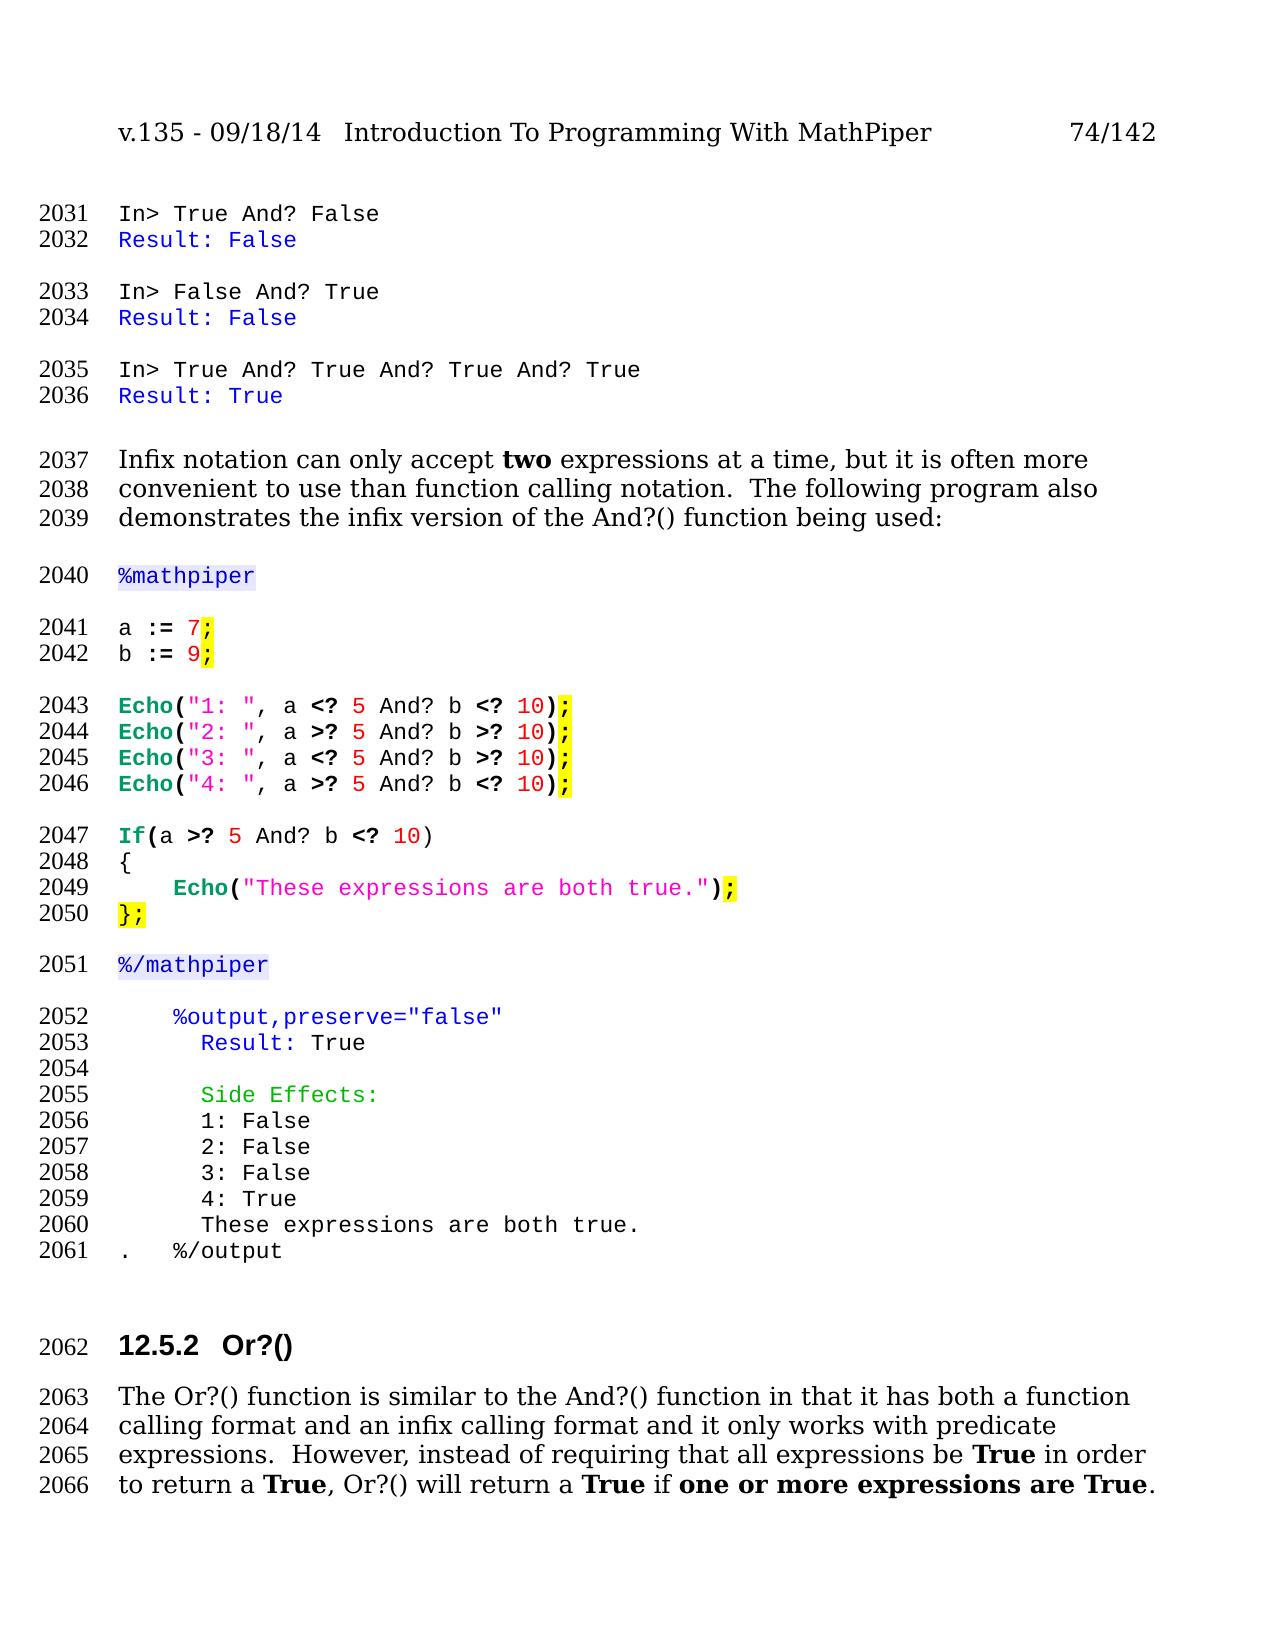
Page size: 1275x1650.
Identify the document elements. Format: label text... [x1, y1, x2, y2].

text Result: False [118, 306, 1157, 332]
text b := 9; [118, 643, 1157, 668]
text 2: False [118, 1135, 1157, 1161]
text Result: False [118, 229, 1157, 254]
text Echo("These expressions are both true."); [118, 876, 1157, 902]
text Result: True [118, 384, 1157, 410]
text These expressions are both true. [118, 1213, 1157, 1239]
text Side Effects: [118, 1083, 1157, 1109]
text 4: True [118, 1187, 1157, 1213]
text 3: False [118, 1161, 1157, 1187]
text Infix notation can only accept two expressions at a time, but it is often more convenient to use than function calling notation. The following program also demonstrates the infix version of the And?() function being used: [118, 445, 1157, 533]
text Echo("3: ", a <? 5 And? b >? 10); [118, 746, 1157, 772]
text Result: True [118, 1032, 1157, 1058]
text %output,preserve="false" [118, 1006, 1157, 1032]
text If(a >? 5 And? b <? 10) [118, 824, 1157, 850]
text 1: False [118, 1109, 1157, 1135]
text In> True And? True And? True And? True [118, 358, 1157, 384]
text }; [118, 902, 1157, 928]
subtitle Or?() [118, 1328, 1157, 1361]
text a := 7; [118, 617, 1157, 643]
text %mathpiper [118, 565, 1157, 591]
text . %/output [118, 1239, 1157, 1265]
text Echo("1: ", a <? 5 And? b <? 10); [118, 694, 1157, 720]
text The Or?() function is similar to the And?() function in that it has both a function calling format and an infix calling format and it only works with predicate expressions. However, instead of requiring that all expressions be True in order to return a True, Or?() will return a True if one or more expressions are True. [118, 1382, 1157, 1499]
text In> False And? True [118, 281, 1157, 306]
text %/mathpiper [118, 954, 1157, 980]
text Echo("4: ", a >? 5 And? b <? 10); [118, 772, 1157, 798]
text { [118, 850, 1157, 876]
text In> True And? False [118, 203, 1157, 229]
text Echo("2: ", a >? 5 And? b >? 10); [118, 720, 1157, 746]
